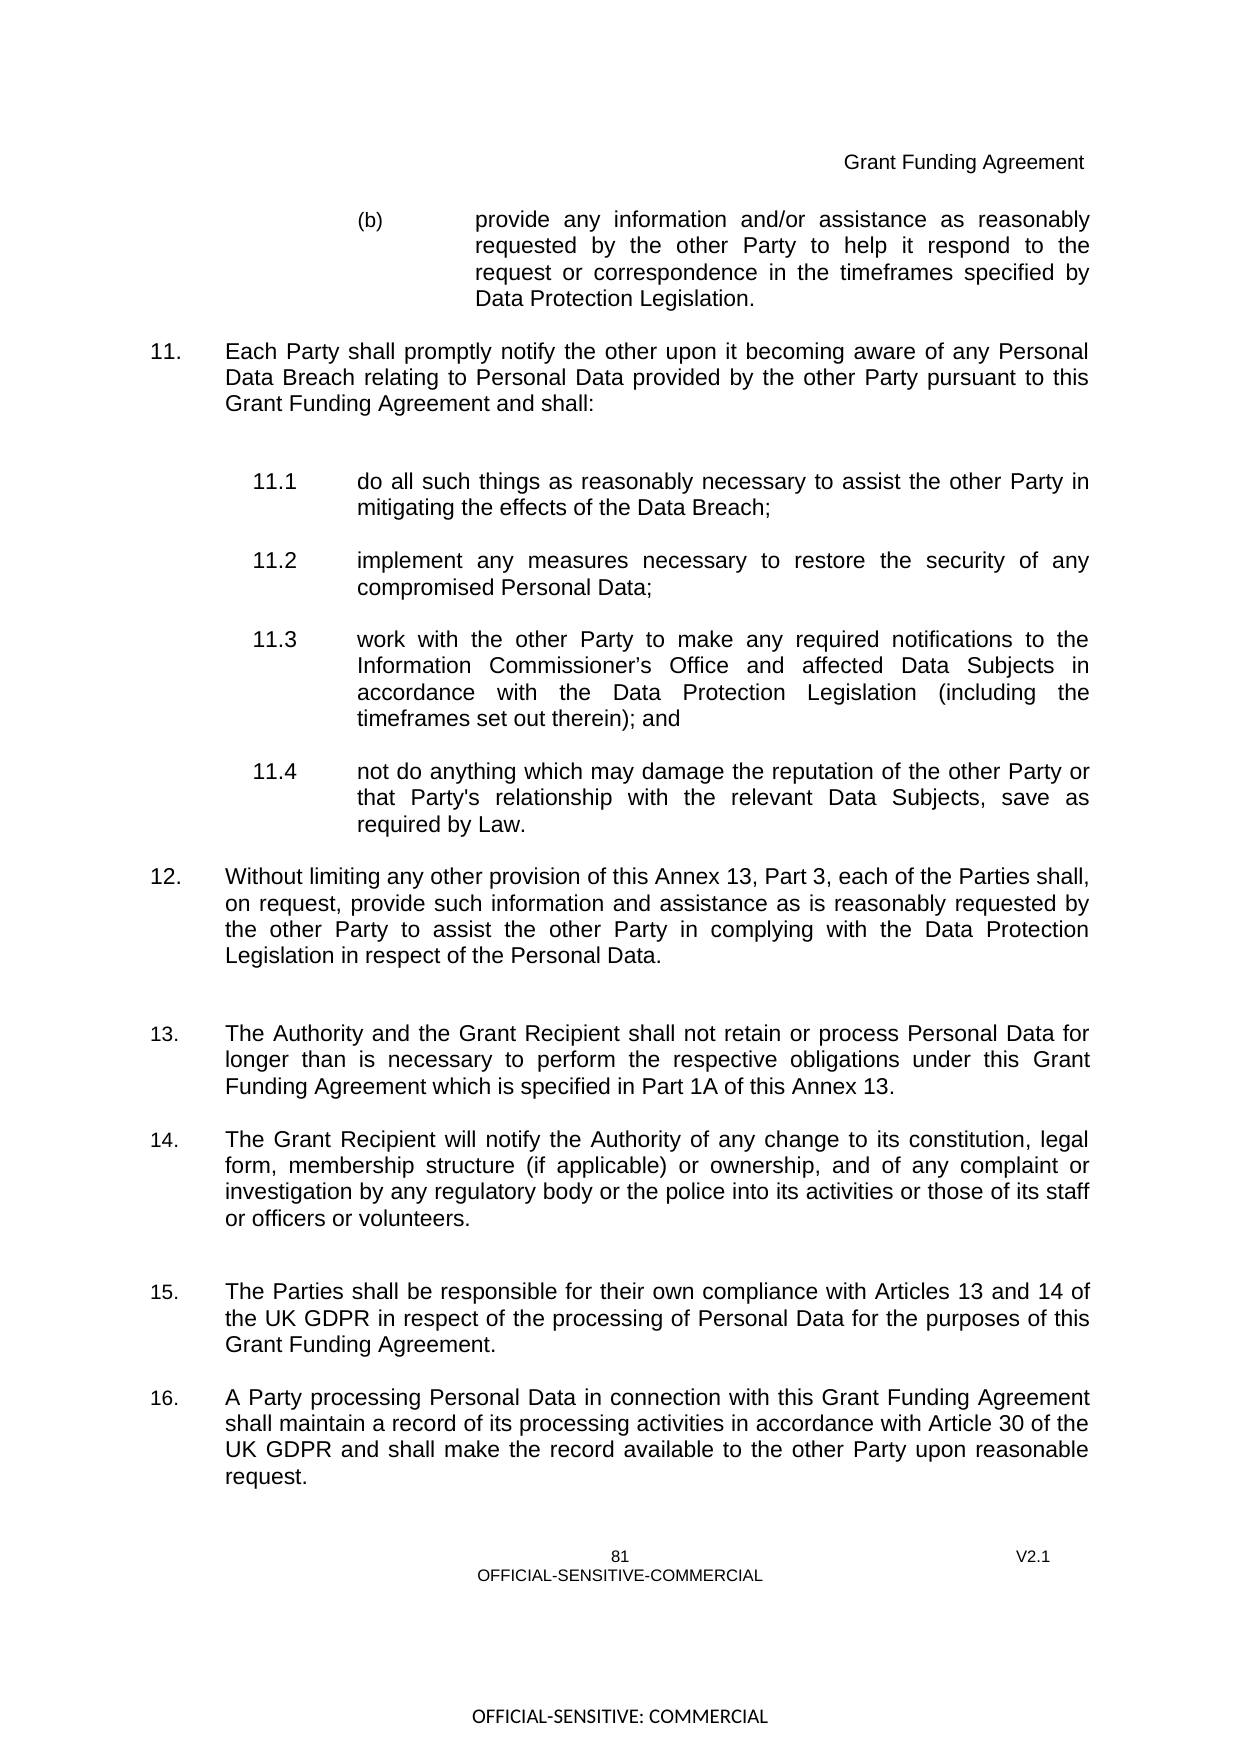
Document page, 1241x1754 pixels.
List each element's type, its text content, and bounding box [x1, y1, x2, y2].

list A Party processing Personal Data in connection with this Grant Funding Agreement shall maintain a record of its processing activities in accordance with Article 30 of the UK GDPR and shall make the record available to the other Party upon reasonable request. [150, 1383, 1090, 1489]
list do all such things as reasonably necessary to assist the other Party in mitigating the effects of the Data Breach; [252, 468, 1090, 521]
list The Grant Recipient will notify the Authority of any change to its constitution, legal form, membership structure (if applicable) or ownership, and of any complaint or investigation by any regulatory body or the police into its activities or those of its staff or officers or volunteers. [150, 1126, 1090, 1231]
list provide any information and/or assistance as reasonably requested by the other Party to help it respond to the request or correspondence in the timeframes specified by Data Protection Legislation. [357, 206, 1090, 311]
list Without limiting any other provision of this Annex 13, Part 3, each of the Parties shall, on request, provide such information and assistance as is reasonably requested by the other Party to assist the other Party in complying with the Data Protection Legislation in respect of the Personal Data. [150, 863, 1090, 969]
list implement any measures necessary to restore the security of any compromised Personal Data; [252, 547, 1090, 600]
list Each Party shall promptly notify the other upon it becoming aware of any Personal Data Breach relating to Personal Data provided by the other Party pursuant to this Grant Funding Agreement and shall: [150, 338, 1090, 417]
list The Parties shall be responsible for their own compliance with Articles 13 and 14 of the UK GDPR in respect of the processing of Personal Data for the purposes of this Grant Funding Agreement. [150, 1278, 1090, 1357]
list The Authority and the Grant Recipient shall not retain or process Personal Data for longer than is necessary to perform the respective obligations under this Grant Funding Agreement which is specified in Part 1A of this Annex 13. [150, 1020, 1090, 1099]
list work with the other Party to make any required notifications to the Information Commissioner’s Office and affected Data Subjects in accordance with the Data Protection Legislation (including the timeframes set out therein); and [252, 626, 1090, 732]
list not do anything which may damage the reputation of the other Party or that Party's relationship with the relevant Data Subjects, save as required by Law. [252, 758, 1090, 837]
